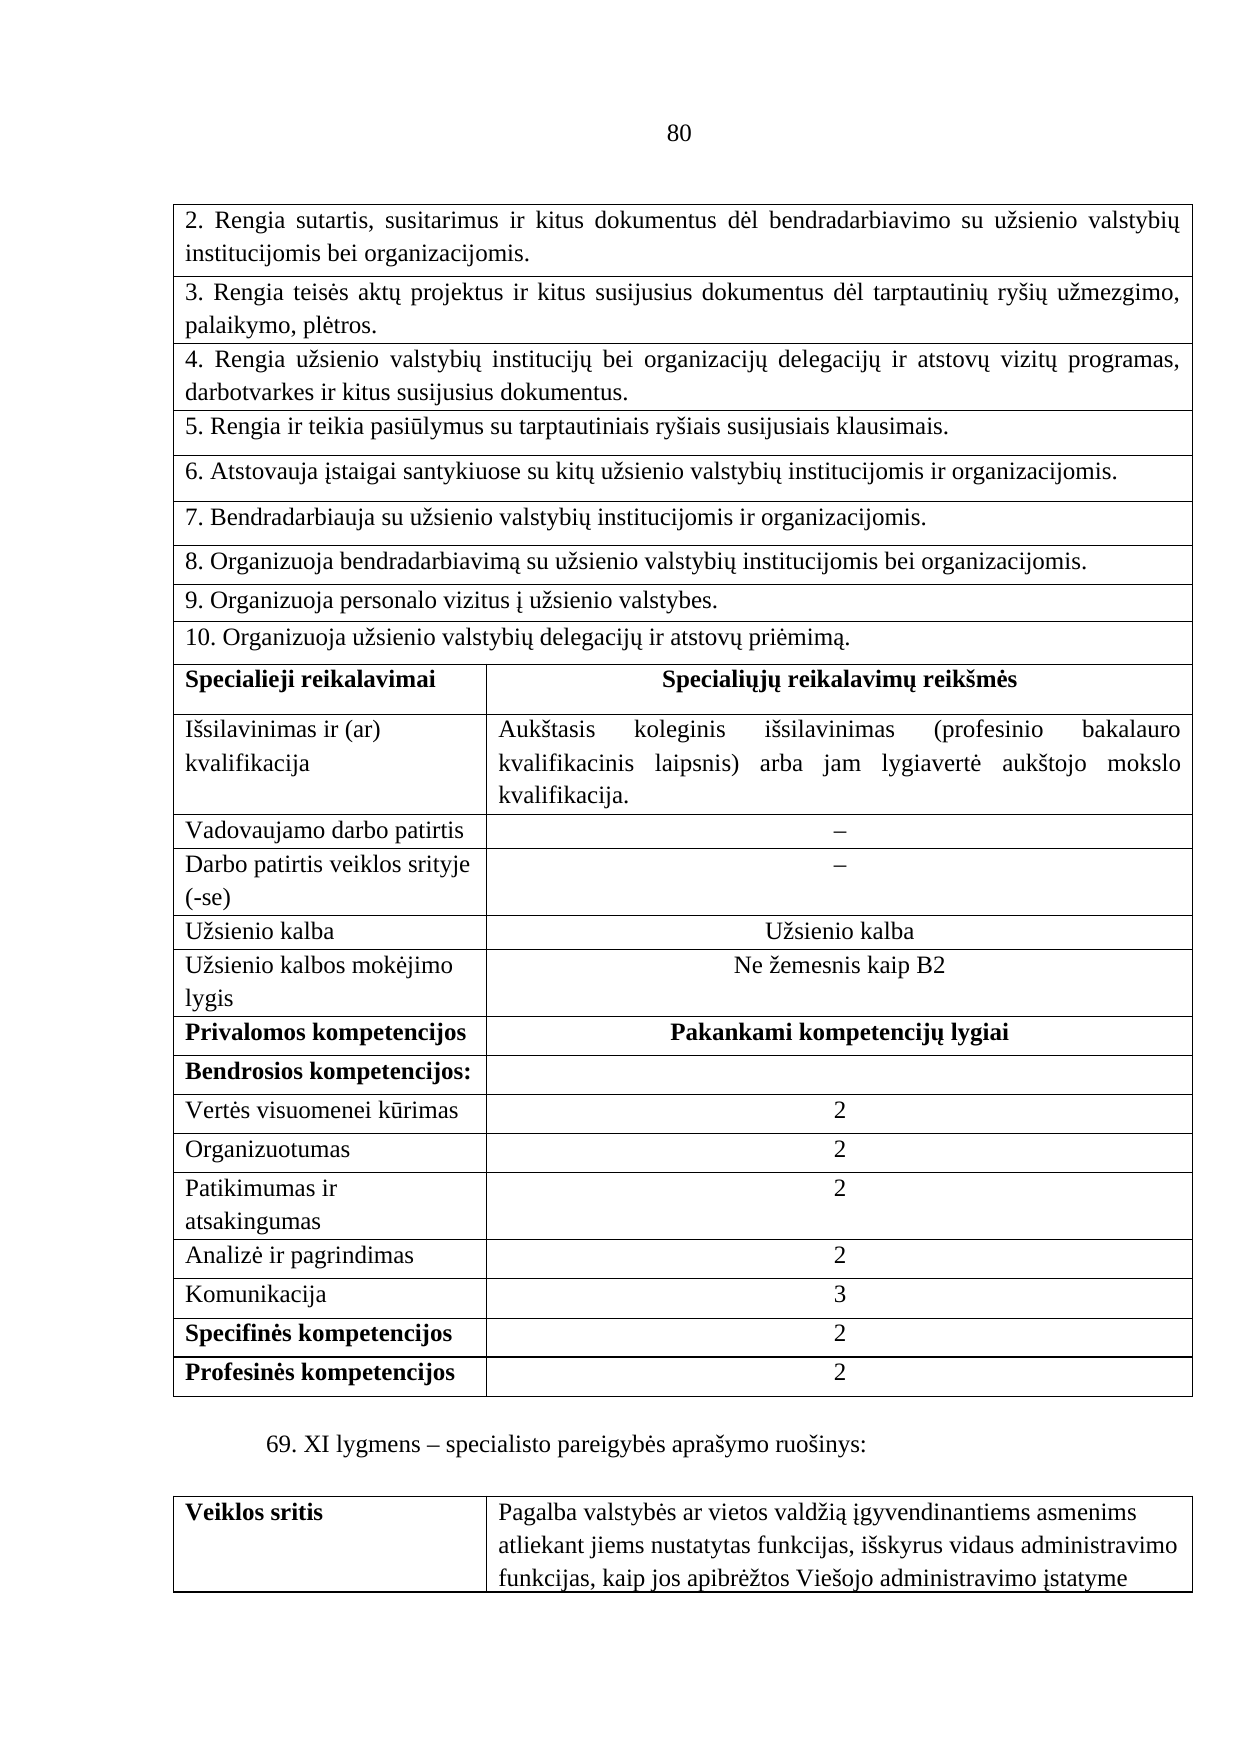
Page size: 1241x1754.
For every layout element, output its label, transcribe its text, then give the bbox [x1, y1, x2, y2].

table_cell Darbo patirtis veiklos srityje (-se) [174, 849, 486, 915]
table_cell Užsienio kalba [174, 916, 486, 949]
table_cell Organizuotumas [174, 1134, 486, 1172]
table_cell 6. Atstovauja įstaigai santykiuose su kitų užsienio valstybių institucijomis ir organizacijomis. [174, 456, 1192, 501]
table_cell Užsienio kalbos mokėjimo lygis [174, 950, 486, 1016]
table_cell Profesinės kompetencijos [174, 1358, 486, 1396]
table_cell 8. Organizuoja bendradarbiavimą su užsienio valstybių institucijomis bei organizacijomis. [174, 546, 1192, 584]
table_cell – [487, 815, 1192, 848]
table_cell 10. Organizuoja užsienio valstybių delegacijų ir atstovų priėmimą. [174, 622, 1192, 663]
table_cell Vertės visuomenei kūrimas [174, 1095, 486, 1133]
table_cell 3 [487, 1279, 1192, 1317]
table_cell 2 [487, 1240, 1192, 1278]
table_cell 7. Bendradarbiauja su užsienio valstybių institucijomis ir organizacijomis. [174, 502, 1192, 545]
table_cell [487, 1056, 1192, 1094]
text 69. XI lygmens – specialisto pareigybės aprašymo ruošinys: [177, 1429, 1181, 1458]
table_cell Komunikacija [174, 1279, 486, 1317]
table_cell 4. Rengia užsienio valstybių institucijų bei organizacijų delegacijų ir atstovų vizitų programas, darbotvarkes ir kitus susijusius dokumentus. [174, 344, 1192, 410]
table_cell 2 [487, 1134, 1192, 1172]
table_cell Aukštasis koleginis išsilavinimas (profesinio bakalauro kvalifikacinis laipsnis) arba jam lygiavertė aukštojo mokslo kvalifikacija. [487, 715, 1192, 814]
table_cell 2 [487, 1358, 1192, 1396]
table_cell Bendrosios kompetencijos: [174, 1056, 486, 1094]
table_cell 9. Organizuoja personalo vizitus į užsienio valstybes. [174, 585, 1192, 621]
table_cell 2. Rengia sutartis, susitarimus ir kitus dokumentus dėl bendradarbiavimo su užsienio valstybių institucijomis bei organizacijomis. [174, 205, 1192, 276]
table_header Pagalba valstybės ar vietos valdžią įgyvendinantiems asmenims atliekant jiems nustatytas funkcijas, išskyrus vidaus administravimo funkcijas, kaip jos apibrėžtos Viešojo administravimo įstatyme [487, 1497, 1192, 1591]
table_cell Privalomos kompetencijos [174, 1017, 486, 1055]
table_cell Užsienio kalba [487, 916, 1192, 949]
table_cell – [487, 849, 1192, 915]
table_cell Pakankami kompetencijų lygiai [487, 1017, 1192, 1055]
table_cell 3. Rengia teisės aktų projektus ir kitus susijusius dokumentus dėl tarptautinių ryšių užmezgimo, palaikymo, plėtros. [174, 277, 1192, 343]
table_cell Specialiųjų reikalavimų reikšmės [487, 665, 1192, 713]
table_cell Ne žemesnis kaip B2 [487, 950, 1192, 1016]
table_header Veiklos sritis [174, 1497, 486, 1591]
table_cell 2 [487, 1319, 1192, 1356]
table_cell Analizė ir pagrindimas [174, 1240, 486, 1278]
table_cell Specialieji reikalavimai [174, 665, 486, 713]
table_cell Išsilavinimas ir (ar) kvalifikacija [174, 715, 486, 814]
table_cell Specifinės kompetencijos [174, 1319, 486, 1356]
table_cell 5. Rengia ir teikia pasiūlymus su tarptautiniais ryšiais susijusiais klausimais. [174, 411, 1192, 455]
table_cell Patikimumas ir atsakingumas [174, 1173, 486, 1239]
table_cell 2 [487, 1173, 1192, 1239]
table_cell Vadovaujamo darbo patirtis [174, 815, 486, 848]
table_cell 2 [487, 1095, 1192, 1133]
